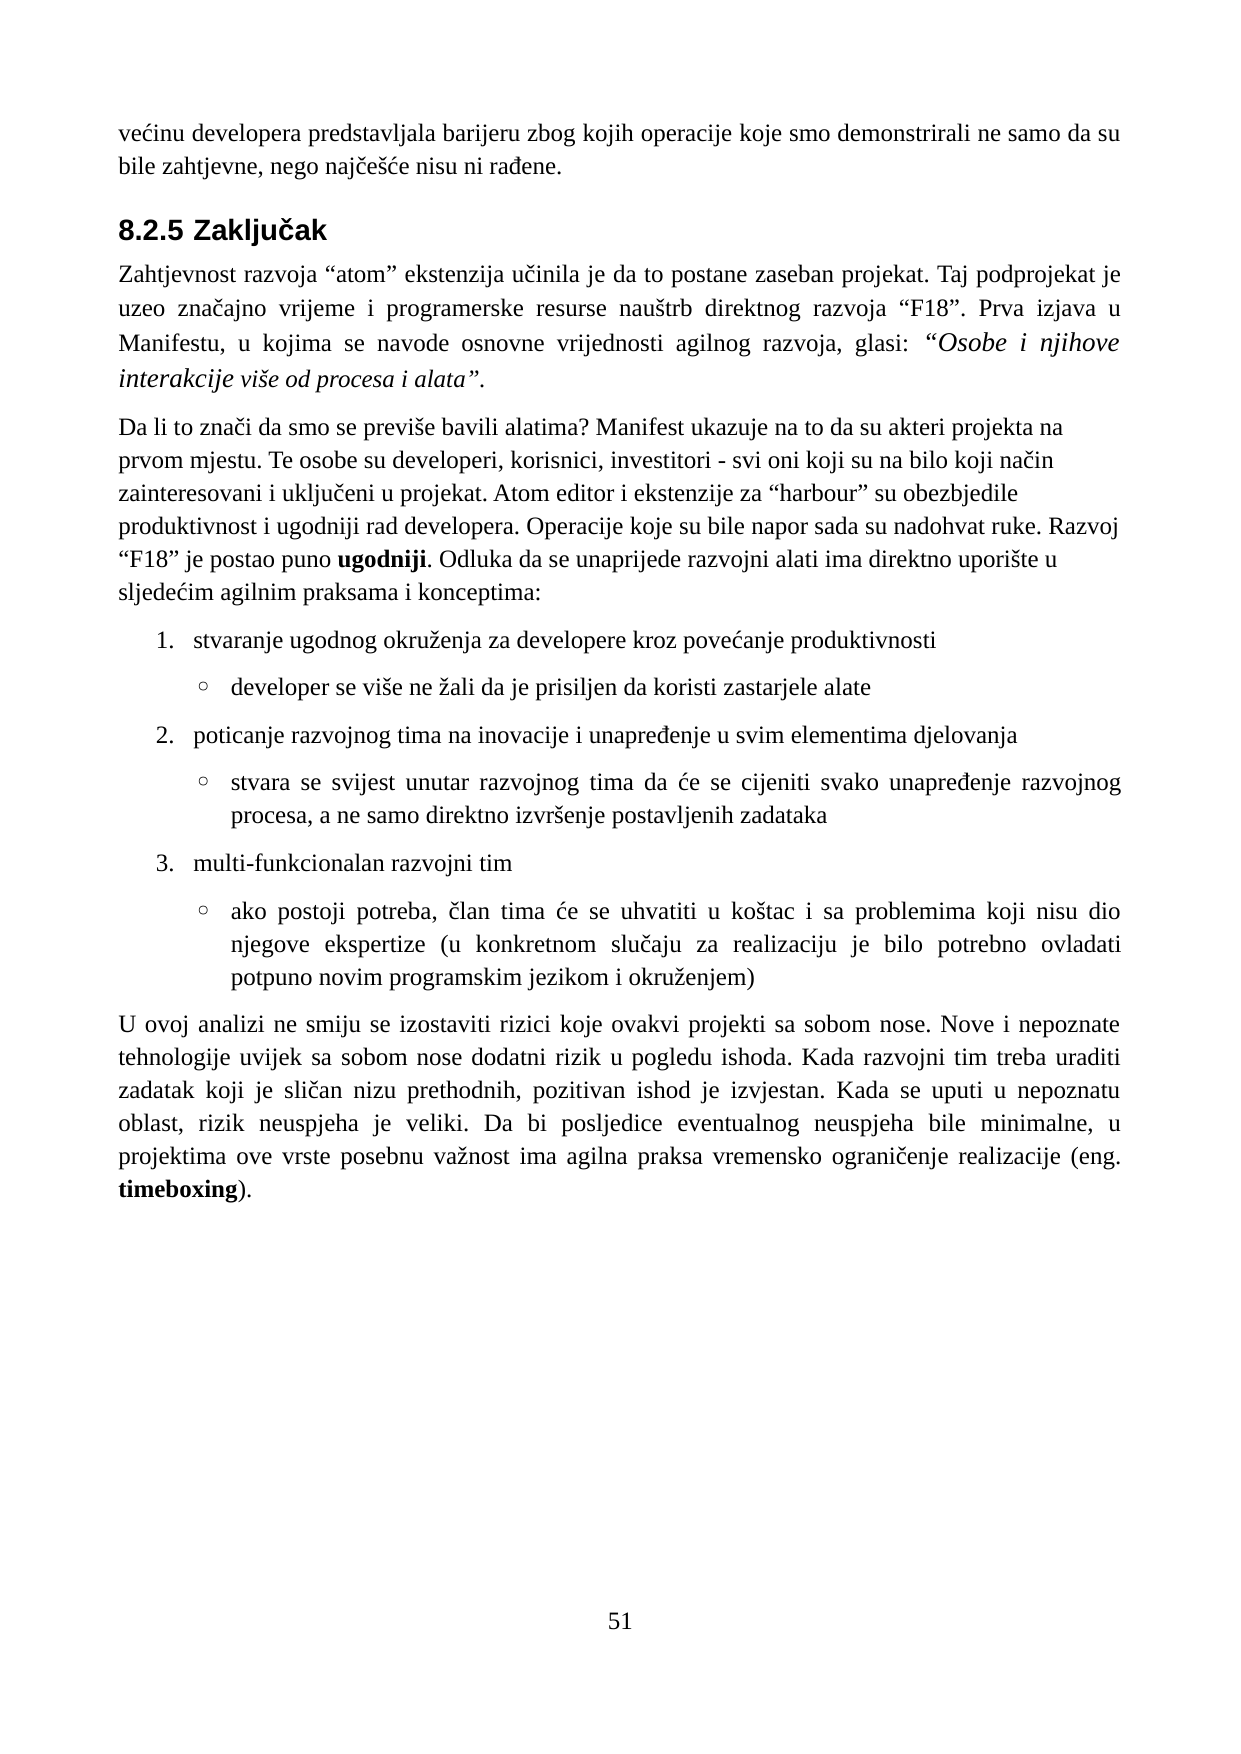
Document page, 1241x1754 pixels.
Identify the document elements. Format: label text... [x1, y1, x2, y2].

text Da li to znači da smo se previše bavili alatima? Manifest ukazuje na to da su akteri projekta na prvom mjestu. Te osobe su developeri, korisnici, investitori - svi oni koji su na bilo koji način zainteresovani i uključeni u projekat. Atom editor i ekstenzije za “harbour” su obezbjedile produktivnost i ugodniji rad developera. Operacije koje su bile napor sada su nadohvat ruke. Razvoj “F18” je postao puno ugodniji. Odluka da se unaprijede razvojni alati ima direktno uporište u sljedećim agilnim praksama i konceptima: [118, 412, 1122, 606]
list multi-funkcionalan razvojni tim [156, 848, 1122, 877]
subtitle Zaključak [118, 213, 1122, 247]
text Zahtjevnost razvoja “atom” ekstenzija učinila je da to postane zaseban projekat. Taj podprojekat je uzeo značajno vrijeme i programerske resurse nauštrb direktnog razvoja “F18”. Prva izjava u Manifestu, u kojima se navode osnovne vrijednosti agilnog razvoja, glasi: “Osobe i njihove interakcije više od procesa i alata”. [118, 259, 1122, 393]
text U ovoj analizi ne smiju se izostaviti rizici koje ovakvi projekti sa sobom nose. Nove i nepoznate tehnologije uvijek sa sobom nose dodatni rizik u pogledu ishoda. Kada razvojni tim treba uraditi zadatak koji je sličan nizu prethodnih, pozitivan ishod je izvjestan. Kada se uputi u nepoznatu oblast, rizik neuspjeha je veliki. Da bi posljedice eventualnog neuspjeha bile minimalne, u projektima ove vrste posebnu važnost ima agilna praksa vremensko ograničenje realizacije (eng. timeboxing). [118, 1009, 1122, 1203]
text većinu developera predstavljala barijeru zbog kojih operacije koje smo demonstrirali ne samo da su bile zahtjevne, nego najčešće nisu ni rađene. [118, 118, 1122, 180]
list ako postoji potreba, član tima će se uhvatiti u koštac i sa problemima koji nisu dio njegove ekspertize (u konkretnom slučaju za realizaciju je bilo potrebno ovladati potpuno novim programskim jezikom i okruženjem) [193, 896, 1122, 991]
list developer se više ne žali da je prisiljen da koristi zastarjele alate [193, 672, 1122, 701]
list stvara se svijest unutar razvojnog tima da će se cijeniti svako unapređenje razvojnog procesa, a ne samo direktno izvršenje postavljenih zadataka [193, 767, 1122, 829]
list stvaranje ugodnog okruženja za developere kroz povećanje produktivnosti [156, 625, 1122, 653]
list poticanje razvojnog tima na inovacije i unapređenje u svim elementima djelovanja [156, 720, 1122, 749]
